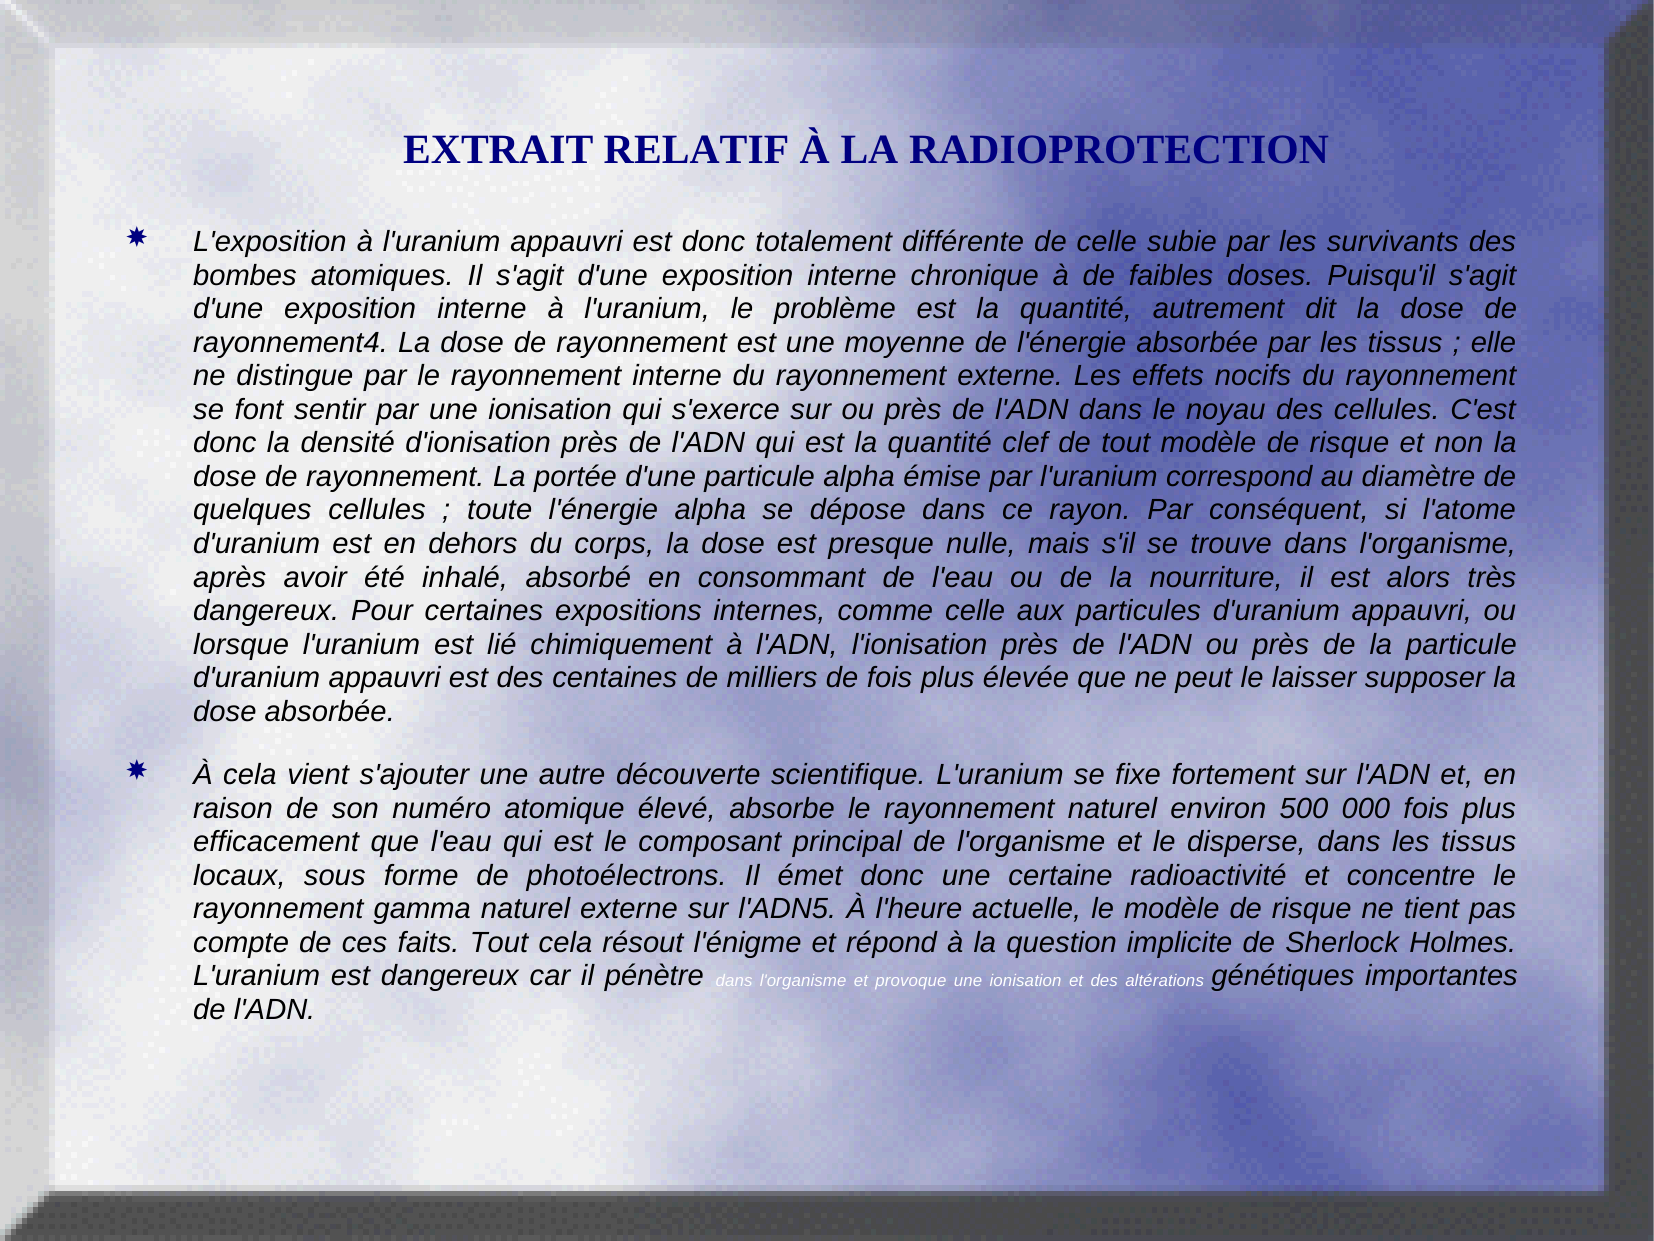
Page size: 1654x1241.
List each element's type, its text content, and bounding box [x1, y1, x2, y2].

picture [0, 0, 1654, 1241]
title EXTRAIT RELATIF À LA RADIOPROTECTION [201, 105, 1532, 207]
list L'exposition à l'uranium appauvri est donc totalement différente de celle subie par les survivants des bombes atomiques. Il s'agit d'une exposition interne chronique à de faibles doses. Puisqu'il s'agit d'une exposition interne à l'uranium, le problème est la quantité, autrement dit la dose de rayonnement4. La dose de rayonnement est une moyenne de l'énergie absorbée par les tissus ; elle ne distingue par le rayonnement interne du rayonnement externe. Les effets nocifs du rayonnement se font sentir par une ionisation qui s'exerce sur ou près de l'ADN dans le noyau des cellules. C'est donc la densité d'ionisation près de l'ADN qui est la quantité clef de tout modèle de risque et non la dose de rayonnement. La portée d'une particule alpha émise par l'uranium correspond au diamètre de quelques cellules ; toute l'énergie alpha se dépose dans ce rayon. Par conséquent, si l'atome d'uranium est en dehors du corps, la dose est presque nulle, mais s'il se trouve dans l'organisme, après avoir été inhalé, absorbé en consommant de l'eau ou de la nourriture, il est alors très dangereux. Pour certaines expositions internes, comme celle aux particules d'uranium appauvri, ou lorsque l'uranium est lié chimiquement à l'ADN, l'ionisation près de l'ADN ou près de la particule d'uranium appauvri est des centaines de milliers de fois plus élevée que ne peut le laisser supposer la dose absorbée. À cela vient s'ajouter une autre découverte scientifique. L'uranium se fixe fortement sur l'ADN et, en raison de son numéro atomique élevé, absorbe le rayonnement naturel environ 500 000 fois plus efficacement que l'eau qui est le composant principal de l'organisme et le disperse, dans les tissus locaux, sous forme de photoélectrons. Il émet donc une certaine radioactivité et concentre le rayonnement gamma naturel externe sur l'ADN5. À l'heure actuelle, le modèle de risque ne tient pas compte de ces faits. Tout cela résout l'énigme et répond à la question implicite de Sherlock Holmes. L'uranium est dangereux car il pénètre dans l'organisme et provoque une ionisation et des altérations génétiques importantes de l'ADN. [118, 224, 1519, 1123]
